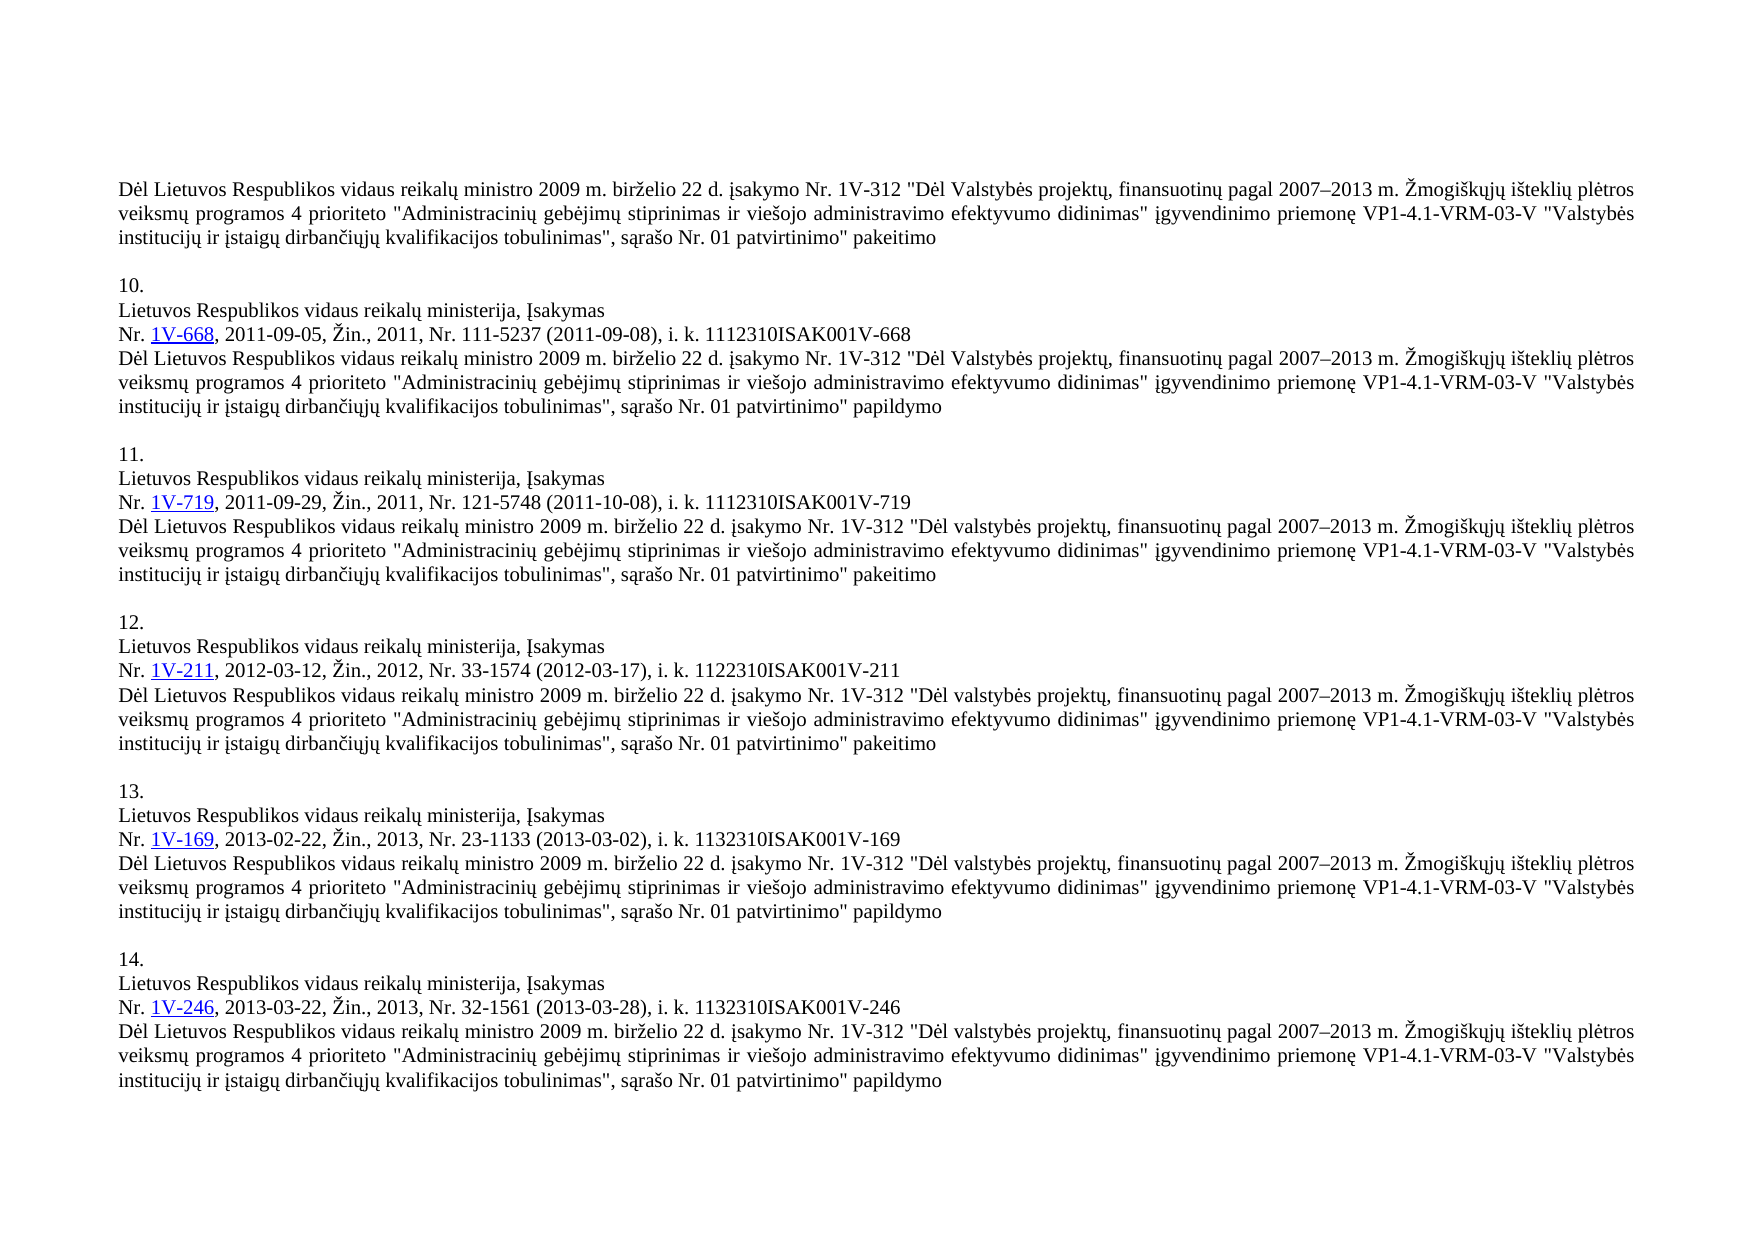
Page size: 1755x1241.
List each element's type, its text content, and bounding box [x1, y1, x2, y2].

text Dėl Lietuvos Respublikos vidaus reikalų ministro 2009 m. birželio 22 d. įsakymo Nr. 1V-312 "Dėl valstybės projektų, finansuotinų pagal 2007–2013 m. Žmogiškųjų išteklių plėtros veiksmų programos 4 prioriteto "Administracinių gebėjimų stiprinimas ir viešojo administravimo efektyvumo didinimas" įgyvendinimo priemonę VP1-4.1-VRM-03-V "Valstybės institucijų ir įstaigų dirbančiųjų kvalifikacijos tobulinimas", sąrašo Nr. 01 patvirtinimo" papildymo [118, 851, 1636, 923]
text Dėl Lietuvos Respublikos vidaus reikalų ministro 2009 m. birželio 22 d. įsakymo Nr. 1V-312 "Dėl Valstybės projektų, finansuotinų pagal 2007–2013 m. Žmogiškųjų išteklių plėtros veiksmų programos 4 prioriteto "Administracinių gebėjimų stiprinimas ir viešojo administravimo efektyvumo didinimas" įgyvendinimo priemonę VP1-4.1-VRM-03-V "Valstybės institucijų ir įstaigų dirbančiųjų kvalifikacijos tobulinimas", sąrašo Nr. 01 patvirtinimo" pakeitimo [118, 177, 1636, 249]
text Dėl Lietuvos Respublikos vidaus reikalų ministro 2009 m. birželio 22 d. įsakymo Nr. 1V-312 "Dėl Valstybės projektų, finansuotinų pagal 2007–2013 m. Žmogiškųjų išteklių plėtros veiksmų programos 4 prioriteto "Administracinių gebėjimų stiprinimas ir viešojo administravimo efektyvumo didinimas" įgyvendinimo priemonę VP1-4.1-VRM-03-V "Valstybės institucijų ir įstaigų dirbančiųjų kvalifikacijos tobulinimas", sąrašo Nr. 01 patvirtinimo" papildymo [118, 346, 1636, 418]
text Lietuvos Respublikos vidaus reikalų ministerija, Įsakymas [118, 634, 1636, 658]
text Lietuvos Respublikos vidaus reikalų ministerija, Įsakymas [118, 803, 1636, 827]
text Nr. 1V-719, 2011-09-29, Žin., 2011, Nr. 121-5748 (2011-10-08), i. k. 1112310ISAK001V-719 [118, 490, 1636, 514]
text 13. [118, 779, 1636, 803]
text Nr. 1V-668, 2011-09-05, Žin., 2011, Nr. 111-5237 (2011-09-08), i. k. 1112310ISAK001V-668 [118, 322, 1636, 346]
text Lietuvos Respublikos vidaus reikalų ministerija, Įsakymas [118, 297, 1636, 322]
text Dėl Lietuvos Respublikos vidaus reikalų ministro 2009 m. birželio 22 d. įsakymo Nr. 1V-312 "Dėl valstybės projektų, finansuotinų pagal 2007–2013 m. Žmogiškųjų išteklių plėtros veiksmų programos 4 prioriteto "Administracinių gebėjimų stiprinimas ir viešojo administravimo efektyvumo didinimas" įgyvendinimo priemonę VP1-4.1-VRM-03-V "Valstybės institucijų ir įstaigų dirbančiųjų kvalifikacijos tobulinimas", sąrašo Nr. 01 patvirtinimo" pakeitimo [118, 682, 1636, 755]
text 14. [118, 947, 1636, 971]
text 11. [118, 442, 1636, 466]
text Dėl Lietuvos Respublikos vidaus reikalų ministro 2009 m. birželio 22 d. įsakymo Nr. 1V-312 "Dėl valstybės projektų, finansuotinų pagal 2007–2013 m. Žmogiškųjų išteklių plėtros veiksmų programos 4 prioriteto "Administracinių gebėjimų stiprinimas ir viešojo administravimo efektyvumo didinimas" įgyvendinimo priemonę VP1-4.1-VRM-03-V "Valstybės institucijų ir įstaigų dirbančiųjų kvalifikacijos tobulinimas", sąrašo Nr. 01 patvirtinimo" papildymo [118, 1019, 1636, 1092]
text 10. [118, 273, 1636, 297]
text Lietuvos Respublikos vidaus reikalų ministerija, Įsakymas [118, 971, 1636, 995]
text 12. [118, 610, 1636, 634]
text Dėl Lietuvos Respublikos vidaus reikalų ministro 2009 m. birželio 22 d. įsakymo Nr. 1V-312 "Dėl valstybės projektų, finansuotinų pagal 2007–2013 m. Žmogiškųjų išteklių plėtros veiksmų programos 4 prioriteto "Administracinių gebėjimų stiprinimas ir viešojo administravimo efektyvumo didinimas" įgyvendinimo priemonę VP1-4.1-VRM-03-V "Valstybės institucijų ir įstaigų dirbančiųjų kvalifikacijos tobulinimas", sąrašo Nr. 01 patvirtinimo" pakeitimo [118, 514, 1636, 586]
text Nr. 1V-246, 2013-03-22, Žin., 2013, Nr. 32-1561 (2013-03-28), i. k. 1132310ISAK001V-246 [118, 995, 1636, 1019]
text Nr. 1V-211, 2012-03-12, Žin., 2012, Nr. 33-1574 (2012-03-17), i. k. 1122310ISAK001V-211 [118, 658, 1636, 682]
text Lietuvos Respublikos vidaus reikalų ministerija, Įsakymas [118, 466, 1636, 490]
text Nr. 1V-169, 2013-02-22, Žin., 2013, Nr. 23-1133 (2013-03-02), i. k. 1132310ISAK001V-169 [118, 827, 1636, 851]
